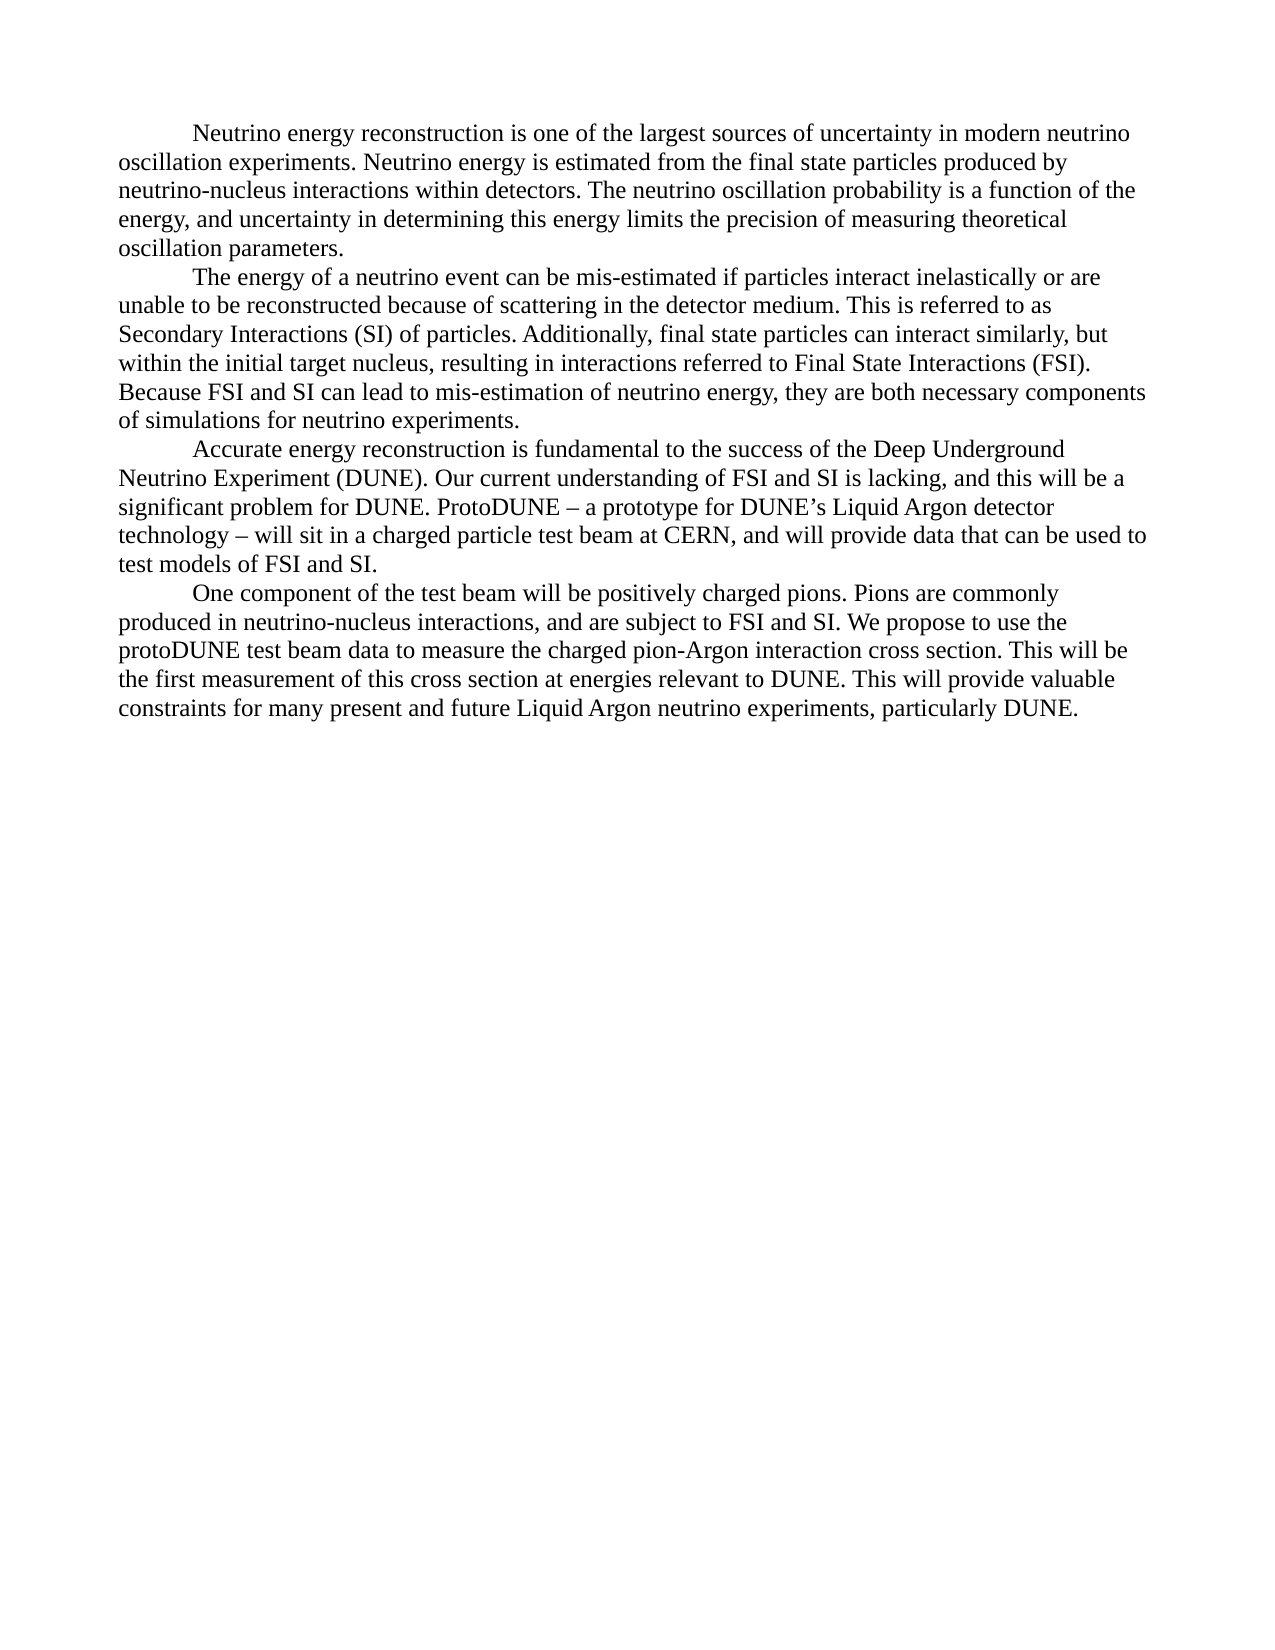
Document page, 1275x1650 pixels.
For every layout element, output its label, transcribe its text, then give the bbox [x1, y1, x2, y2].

text The energy of a neutrino event can be mis-estimated if particles interact inelastically or are unable to be reconstructed because of scattering in the detector medium. This is referred to as Secondary Interactions (SI) of particles. Additionally, final state particles can interact similarly, but within the initial target nucleus, resulting in interactions referred to Final State Interactions (FSI). Because FSI and SI can lead to mis-estimation of neutrino energy, they are both necessary components of simulations for neutrino experiments. [118, 262, 1157, 434]
text One component of the test beam will be positively charged pions. Pions are commonly produced in neutrino-nucleus interactions, and are subject to FSI and SI. We propose to use the protoDUNE test beam data to measure the charged pion-Argon interaction cross section. This will be the first measurement of this cross section at energies relevant to DUNE. This will provide valuable constraints for many present and future Liquid Argon neutrino experiments, particularly DUNE. [118, 578, 1157, 722]
text Accurate energy reconstruction is fundamental to the success of the Deep Underground Neutrino Experiment (DUNE). Our current understanding of FSI and SI is lacking, and this will be a significant problem for DUNE. ProtoDUNE – a prototype for DUNE’s Liquid Argon detector technology – will sit in a charged particle test beam at CERN, and will provide data that can be used to test models of FSI and SI. [118, 434, 1157, 578]
text Neutrino energy reconstruction is one of the largest sources of uncertainty in modern neutrino oscillation experiments. Neutrino energy is estimated from the final state particles produced by neutrino-nucleus interactions within detectors. The neutrino oscillation probability is a function of the energy, and uncertainty in determining this energy limits the precision of measuring theoretical oscillation parameters. [118, 118, 1157, 262]
